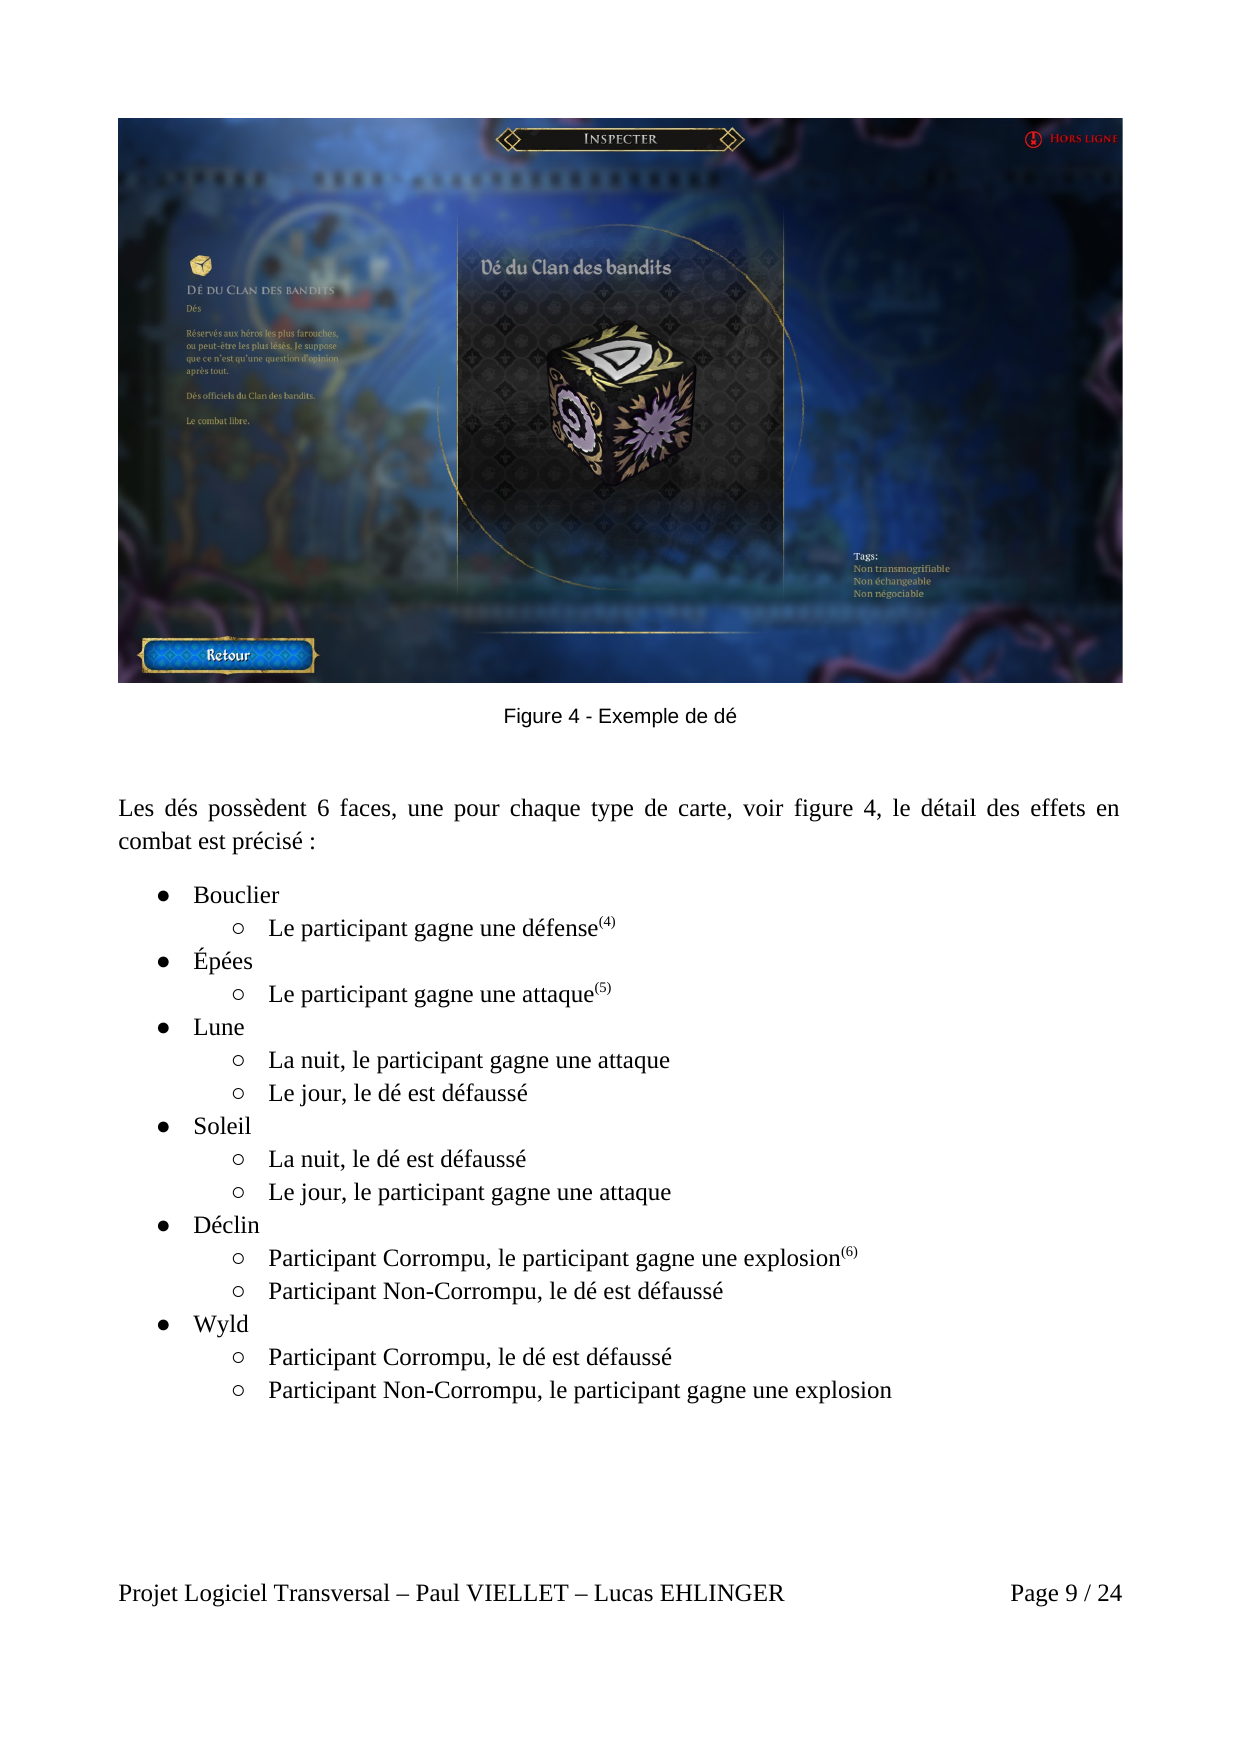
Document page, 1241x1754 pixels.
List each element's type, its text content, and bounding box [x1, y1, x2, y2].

list Participant Corrompu, le dé est défaussé [231, 1342, 1122, 1371]
list Le jour, le dé est défaussé [231, 1078, 1122, 1107]
text Figure 4 - Exemple de dé [118, 703, 1122, 727]
list Bouclier [156, 880, 1122, 909]
list Le participant gagne une défense(4) [231, 913, 1122, 942]
list Participant Non-Corrompu, le dé est défaussé [231, 1276, 1122, 1305]
list Le participant gagne une attaque(5) [231, 979, 1122, 1008]
list Le jour, le participant gagne une attaque [231, 1177, 1122, 1206]
list Lune [156, 1012, 1122, 1041]
list Participant Non-Corrompu, le participant gagne une explosion [231, 1375, 1122, 1404]
list Participant Corrompu, le participant gagne une explosion(6) [231, 1243, 1122, 1272]
text Les dés possèdent 6 faces, une pour chaque type de carte, voir figure 4, le détail des effets en combat est précisé : [118, 793, 1122, 855]
list Déclin [156, 1210, 1122, 1239]
list Soleil [156, 1111, 1122, 1140]
list La nuit, le participant gagne une attaque [231, 1045, 1122, 1074]
list La nuit, le dé est défaussé [231, 1144, 1122, 1173]
picture [118, 118, 1123, 683]
list Wyld [156, 1309, 1122, 1338]
list Épées [156, 946, 1122, 975]
